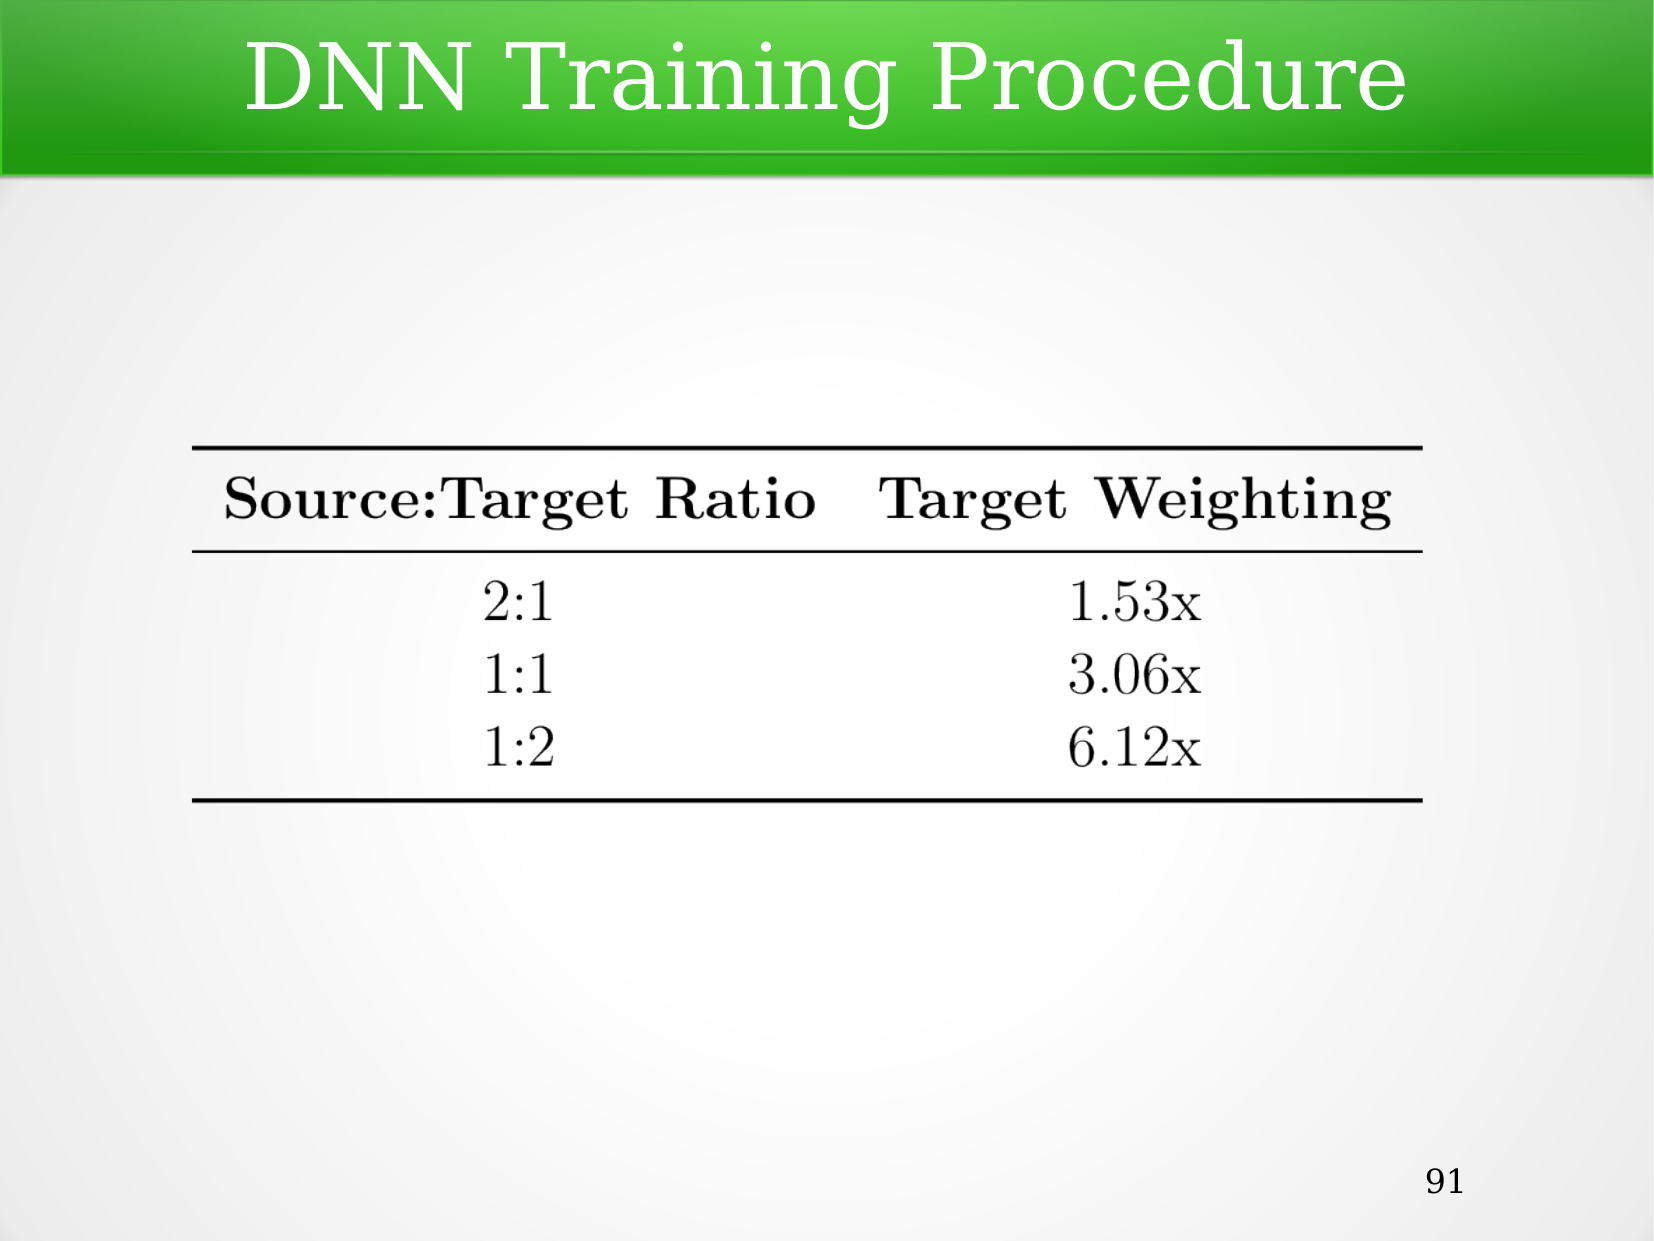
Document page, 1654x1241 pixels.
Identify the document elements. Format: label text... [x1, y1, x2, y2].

picture [0, 0, 1654, 1241]
title DNN Training Procedure [82, 11, 1571, 154]
